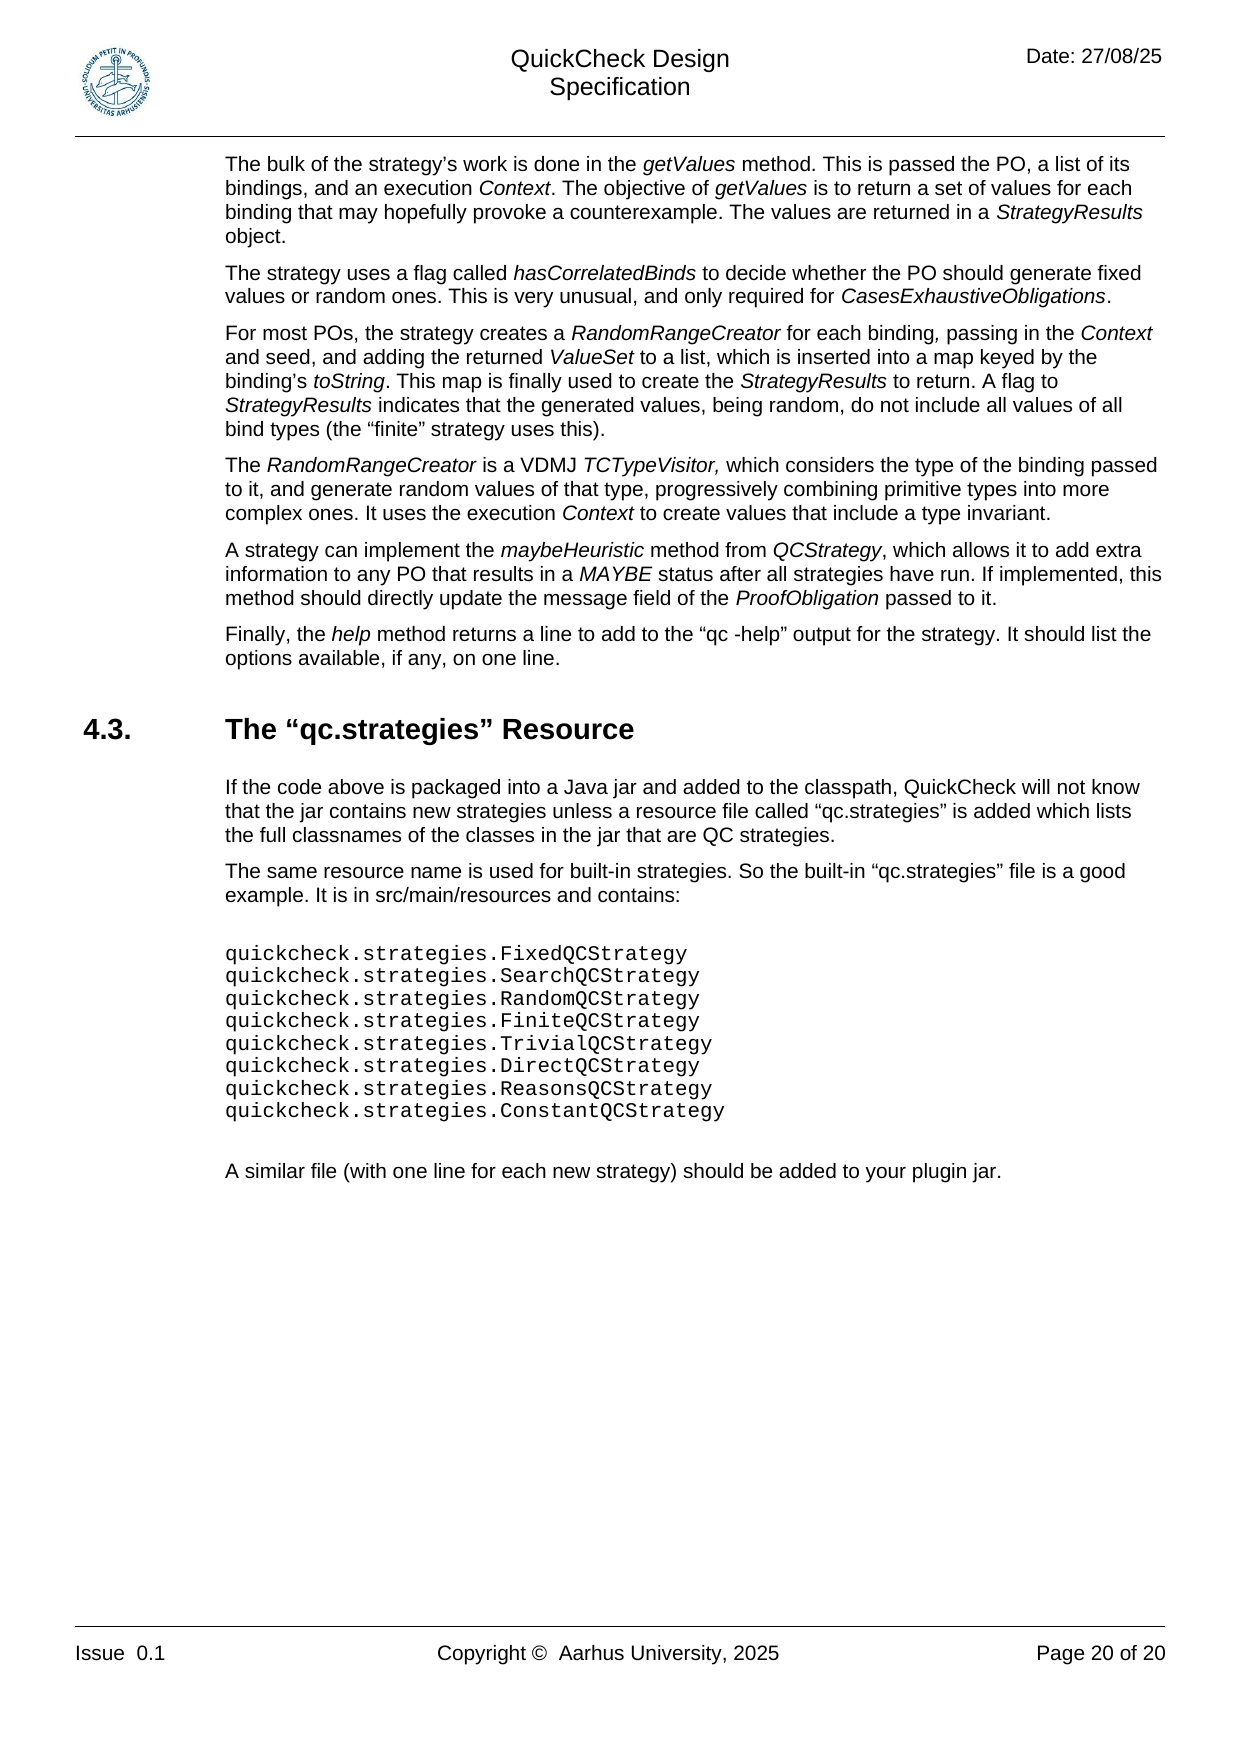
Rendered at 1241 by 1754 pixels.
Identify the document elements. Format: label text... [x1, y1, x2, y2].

text The strategy uses a flag called hasCorrelatedBinds to decide whether the PO should generate fixed values or random ones. This is very unusual, and only required for CasesExhaustiveObligations. [225, 261, 1165, 309]
text quickcheck.strategies.DirectQCStrategy [225, 1055, 1165, 1077]
text quickcheck.strategies.TrivialQCStrategy [225, 1032, 1165, 1055]
picture [78, 44, 153, 120]
text For most POs, the strategy creates a RandomRangeCreator for each binding, passing in the Context and seed, and adding the returned ValueSet to a list, which is inserted into a map keyed by the binding’s toString. This map is finally used to create the StrategyResults to return. A flag to StrategyResults indicates that the generated values, being random, do not include all values of all bind types (the “finite” strategy uses this). [225, 321, 1165, 441]
text The bulk of the strategy’s work is done in the getValues method. This is passed the PO, a list of its bindings, and an execution Context. The objective of getValues is to return a set of values for each binding that may hopefully provoke a counterexample. The values are returned in a StrategyResults object. [225, 152, 1165, 248]
text quickcheck.strategies.ConstantQCStrategy [225, 1100, 1165, 1122]
text If the code above is packaged into a Java jar and added to the classpath, QuickCheck will not know that the jar contains new strategies unless a resource file called “qc.strategies” is added which lists the full classnames of the classes in the jar that are QC strategies. [225, 775, 1165, 847]
text A similar file (with one line for each new strategy) should be added to your plugin jar. [225, 1159, 1165, 1183]
text A strategy can implement the maybeHeuristic method from QCStrategy, which allows it to add extra information to any PO that results in a MAYBE status after all strategies have run. If implemented, this method should directly update the message field of the ProofObligation passed to it. [225, 538, 1165, 610]
text quickcheck.strategies.FiniteQCStrategy [225, 1010, 1165, 1032]
text quickcheck.strategies.RandomQCStrategy [225, 987, 1165, 1010]
subtitle The “qc.strategies” Resource [75, 713, 1165, 745]
text quickcheck.strategies.ReasonsQCStrategy [225, 1077, 1165, 1100]
text quickcheck.strategies.FixedQCStrategy [225, 942, 1165, 965]
text The RandomRangeCreator is a VDMJ TCTypeVisitor, which considers the type of the binding passed to it, and generate random values of that type, progressively combining primitive types into more complex ones. It uses the execution Context to create values that include a type invariant. [225, 453, 1165, 525]
text The same resource name is used for built-in strategies. So the built-in “qc.strategies” file is a good example. It is in src/main/resources and contains: [225, 859, 1165, 907]
text Finally, the help method returns a line to add to the “qc -help” output for the strategy. It should list the options available, if any, on one line. [225, 622, 1165, 670]
text quickcheck.strategies.SearchQCStrategy [225, 965, 1165, 987]
